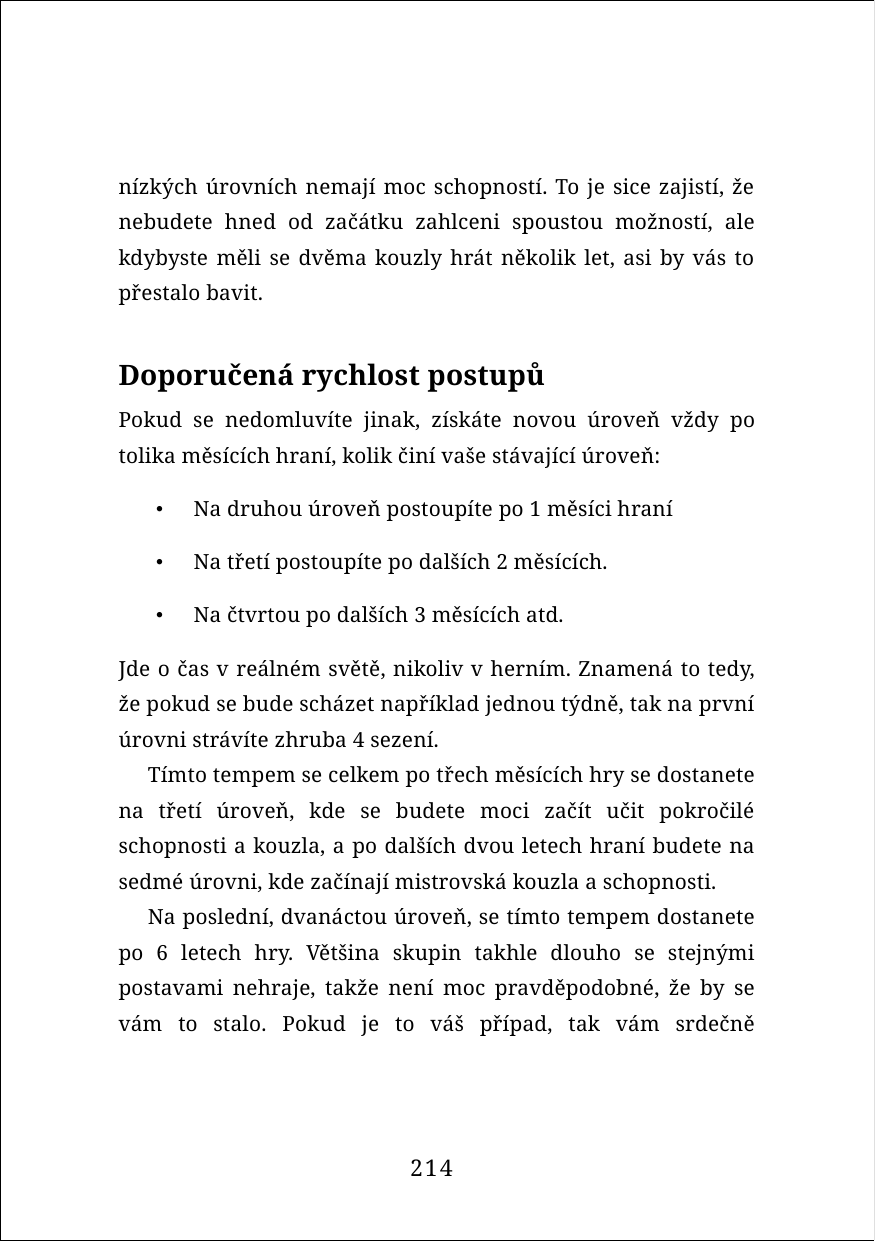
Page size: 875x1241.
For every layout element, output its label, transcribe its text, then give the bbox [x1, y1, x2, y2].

list Na čtvrtou po dalších 3 měsících atd. [156, 601, 756, 629]
text nízkých úrovních nemají moc schopností. To je sice zajistí, že nebudete hned od začátku zahlceni spoustou možností, ale kdybyste měli se dvěma kouzly hrát několik let, asi by vás to přestalo bavit. [118, 172, 756, 307]
list Na druhou úroveň postoupíte po 1 měsíci hraní [156, 494, 756, 522]
text Jde o čas v reálném světě, nikoliv v herním. Znamená to tedy, že pokud se bude scházet například jednou týdně, tak na první úrovni strávíte zhruba 4 sezení. Tímto tempem se celkem po třech měsících hry se dostanete na třetí úroveň, kde se budete moci začít učit pokročilé schopnosti a kouzla, a po dalších dvou letech hraní budete na sedmé úrovni, kde začínají mistrovská kouzla a schopnosti. Na poslední, dvanáctou úroveň, se tímto tempem dostanete po 6 letech hry. Většina skupin takhle dlouho se stejnými postavami nehraje, takže není moc pravděpodobné, že by se vám to stalo. Pokud je to váš případ, tak vám srdečně [118, 654, 756, 1037]
subtitle Doporučená rychlost postupů [118, 355, 756, 393]
text Pokud se nedomluvíte jinak, získáte novou úroveň vždy po tolika měsících hraní, kolik činí vaše stávající úroveň: [118, 405, 756, 469]
list Na třetí postoupíte po dalších 2 měsících. [156, 547, 756, 576]
